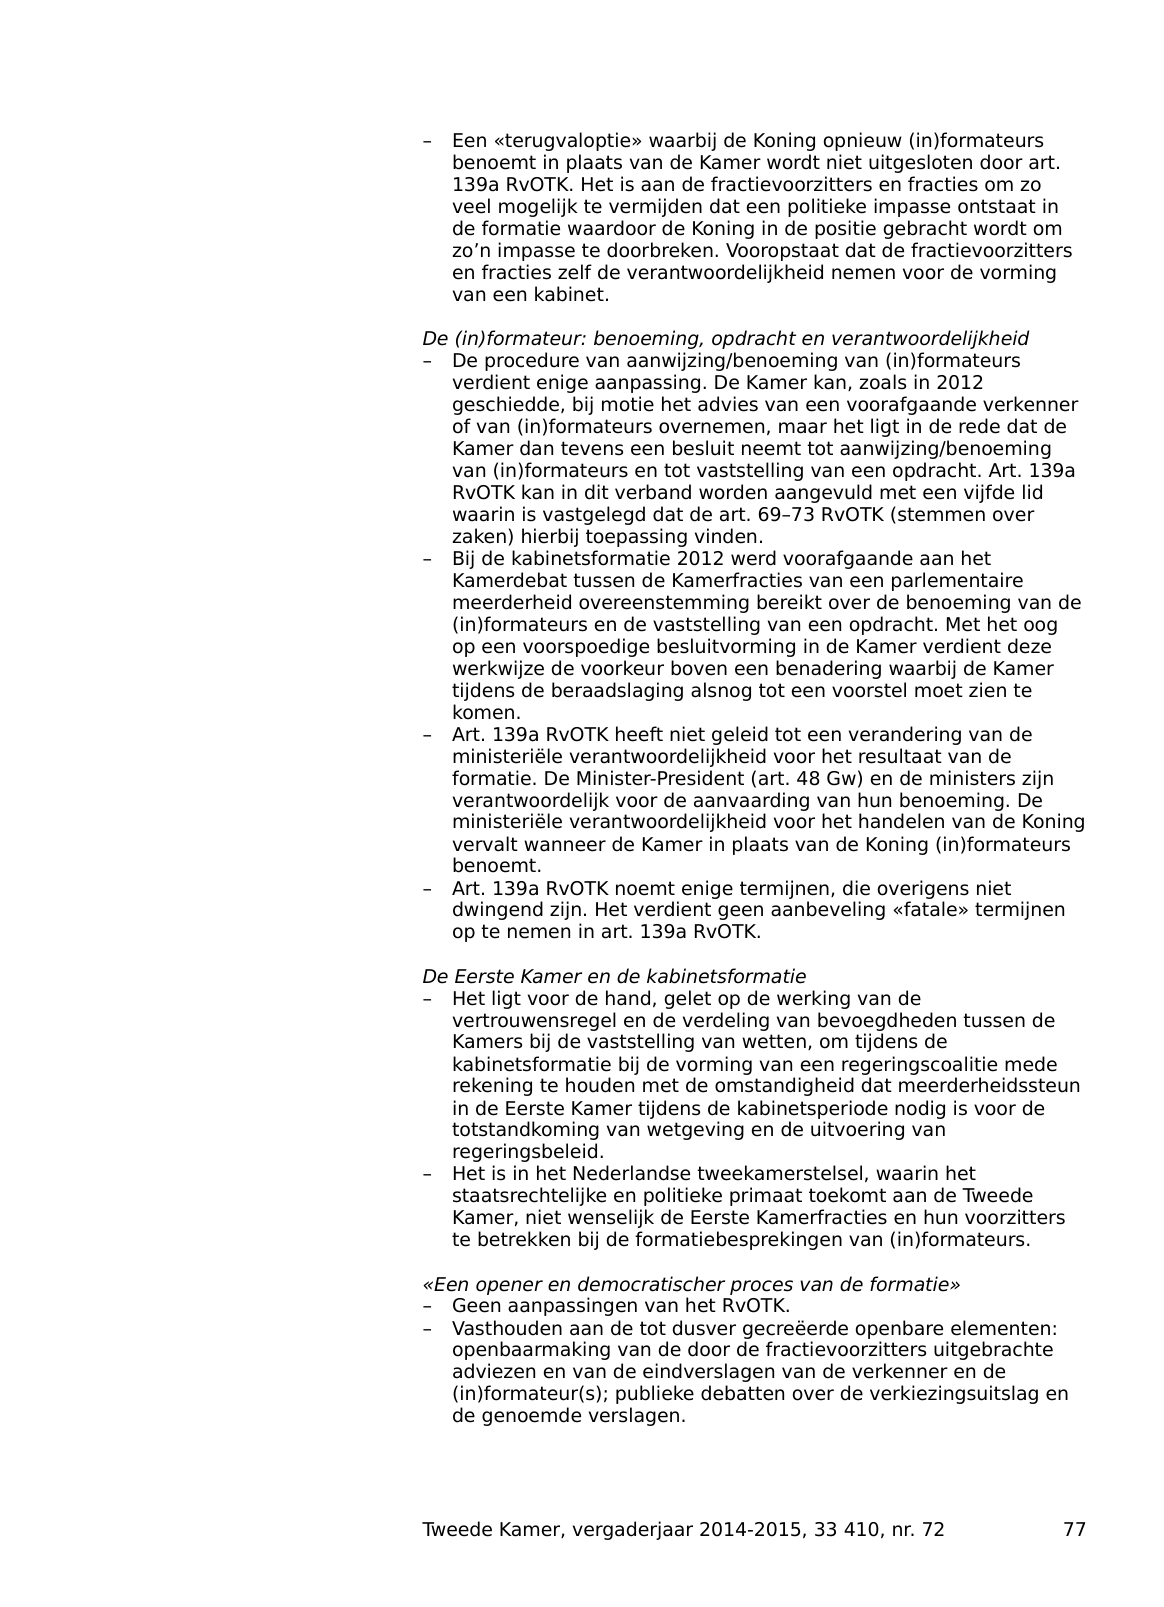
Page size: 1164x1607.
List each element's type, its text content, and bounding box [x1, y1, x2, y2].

text – De procedure van aanwijzing/benoeming van (in)formateurs verdient enige aanpassing. De Kamer kan, zoals in 2012 geschiedde, bij motie het advies van een voorafgaande verkenner of van (in)formateurs overnemen, maar het ligt in de rede dat de Kamer dan tevens een besluit neemt tot aanwijzing/benoeming van (in)formateurs en tot vaststelling van een opdracht. Art. 139a RvOTK kan in dit verband worden aangevuld met een vijfde lid waarin is vastgelegd dat de art. 69–73 RvOTK (stemmen over zaken) hierbij toepassing vinden. [422, 350, 1087, 548]
subtitle De Eerste Kamer en de kabinetsformatie [422, 966, 1087, 987]
subtitle De (in)formateur: benoeming, opdracht en verantwoordelijkheid [422, 328, 1087, 350]
text – Art. 139a RvOTK noemt enige termijnen, die overigens niet dwingend zijn. Het verdient geen aanbeveling «fatale» termijnen op te nemen in art. 139a RvOTK. [422, 877, 1087, 943]
subtitle «Een opener en democratischer proces van de formatie» [422, 1273, 1087, 1295]
text – Het ligt voor de hand, gelet op de werking van de vertrouwensregel en de verdeling van bevoegdheden tussen de Kamers bij de vaststelling van wetten, om tijdens de kabinetsformatie bij de vorming van een regeringscoalitie mede rekening te houden met de omstandigheid dat meerderheidssteun in de Eerste Kamer tijdens de kabinetsperiode nodig is voor de totstandkoming van wetgeving en de uitvoering van regeringsbeleid. [422, 987, 1087, 1163]
text – Geen aanpassingen van het RvOTK. [422, 1295, 1087, 1317]
text – Art. 139a RvOTK heeft niet geleid tot een verandering van de ministeriële verantwoordelijkheid voor het resultaat van de formatie. De Minister-President (art. 48 Gw) en de ministers zijn verantwoordelijk voor de aanvaarding van hun benoeming. De ministeriële verantwoordelijkheid voor het handelen van de Koning vervalt wanneer de Kamer in plaats van de Koning (in)formateurs benoemt. [422, 723, 1087, 877]
text – Een «terugvaloptie» waarbij de Koning opnieuw (in)formateurs benoemt in plaats van de Kamer wordt niet uitgesloten door art. 139a RvOTK. Het is aan de fractievoorzitters en fracties om zo veel mogelijk te vermijden dat een politieke impasse ontstaat in de formatie waardoor de Koning in de positie gebracht wordt om zo’n impasse te doorbreken. Vooropstaat dat de fractievoorzitters en fracties zelf de verantwoordelijkheid nemen voor de vorming van een kabinet. [422, 130, 1087, 306]
text – Bij de kabinetsformatie 2012 werd voorafgaande aan het Kamerdebat tussen de Kamerfracties van een parlementaire meerderheid overeenstemming bereikt over de benoeming van de (in)formateurs en de vaststelling van een opdracht. Met het oog op een voorspoedige besluitvorming in de Kamer verdient deze werkwijze de voorkeur boven een benadering waarbij de Kamer tijdens de beraadslaging alsnog tot een voorstel moet zien te komen. [422, 548, 1087, 723]
text – Het is in het Nederlandse tweekamerstelsel, waarin het staatsrechtelijke en politieke primaat toekomt aan de Tweede Kamer, niet wenselijk de Eerste Kamerfracties en hun voorzitters te betrekken bij de formatiebesprekingen van (in)formateurs. [422, 1163, 1087, 1251]
text – Vasthouden aan de tot dusver gecreëerde openbare elementen: openbaarmaking van de door de fractievoorzitters uitgebrachte adviezen en van de eindverslagen van de verkenner en de (in)formateur(s); publieke debatten over de verkiezingsuitslag en de genoemde verslagen. [422, 1317, 1087, 1427]
